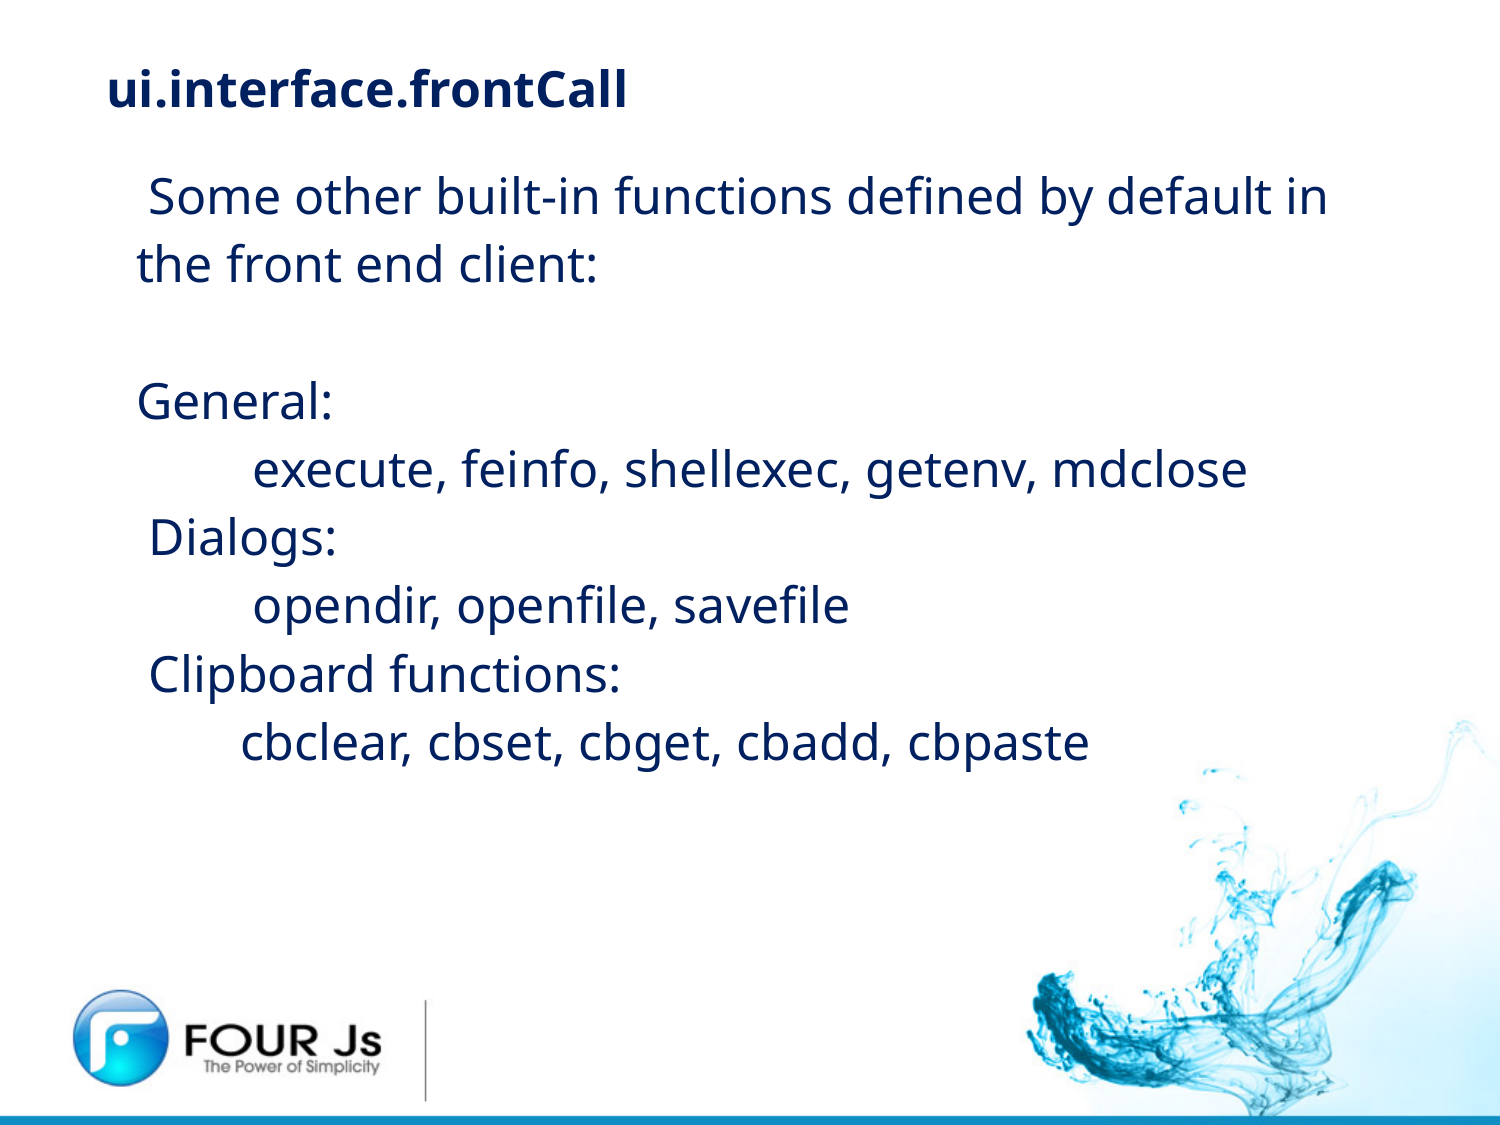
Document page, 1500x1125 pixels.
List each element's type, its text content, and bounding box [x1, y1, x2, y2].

title ui.interface.frontCall [106, 35, 1388, 142]
text_box Some other built-in functions defined by default in the front end client: General: execute, feinfo, shellexec, getenv, mdclose Dialogs: opendir, openfile, savefile Clipboard functions: cbclear, cbset, cbget, cbadd, cbpaste [121, 153, 1418, 984]
picture [0, 0, 1500, 1117]
